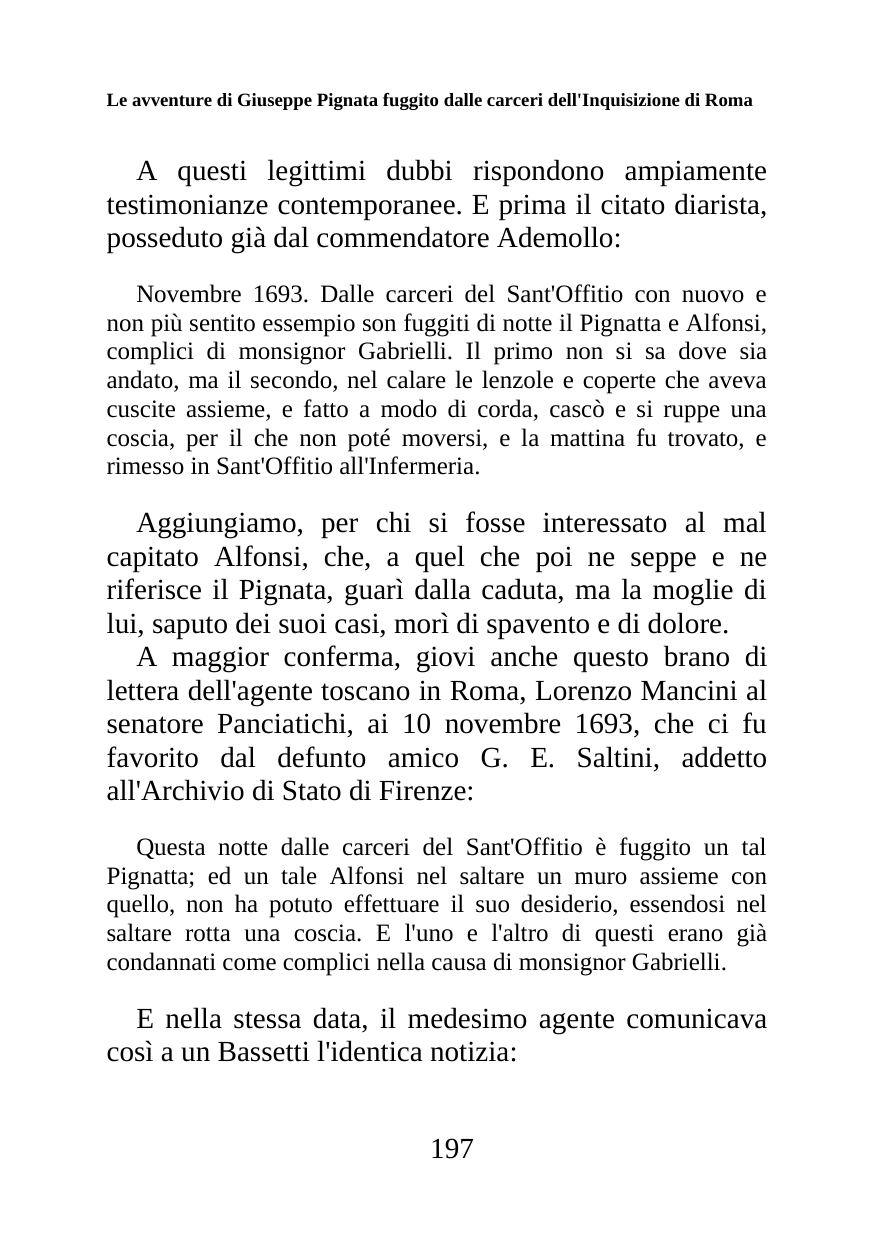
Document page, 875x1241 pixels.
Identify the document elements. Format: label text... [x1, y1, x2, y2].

text A maggior conferma, giovi anche questo brano di lettera dell'agente toscano in Roma, Lorenzo Mancini al senatore Panciatichi, ai 10 novembre 1693, che ci fu favorito dal defunto amico G. E. Saltini, addetto all'Archivio di Stato di Firenze: [106, 639, 768, 807]
text E nella stessa data, il medesimo agente comunicava così a un Bassetti l'identica notizia: [106, 1001, 768, 1068]
text Questa notte dalle carceri del Sant'Offitio è fuggito un tal Pignatta; ed un tale Alfonsi nel saltare un muro assieme con quello, non ha potuto effettuare il suo desiderio, essendosi nel saltare rotta una coscia. E l'uno e l'altro di questi erano già condannati come complici nella causa di monsignor Gabrielli. [106, 832, 768, 976]
text Aggiungiamo, per chi si fosse interessato al mal capitato Alfonsi, che, a quel che poi ne seppe e ne riferisce il Pignata, guarì dalla caduta, ma la moglie di lui, saputo dei suoi casi, morì di spavento e di dolore. [106, 505, 768, 639]
text A questi legittimi dubbi rispondono ampiamente testimonianze contemporanee. E prima il citato diarista, posseduto già dal commendatore Ademollo: [106, 153, 768, 254]
text Novembre 1693. Dalle carceri del Sant'Offitio con nuovo e non più sentito essempio son fuggiti di notte il Pignatta e Alfonsi, complici di monsignor Gabrielli. Il primo non si sa dove sia andato, ma il secondo, nel calare le lenzole e coperte che aveva cuscite assieme, e fatto a modo di corda, cascò e si ruppe una coscia, per il che non poté moversi, e la mattina fu trovato, e rimesso in Sant'Offitio all'Infermeria. [106, 279, 768, 480]
